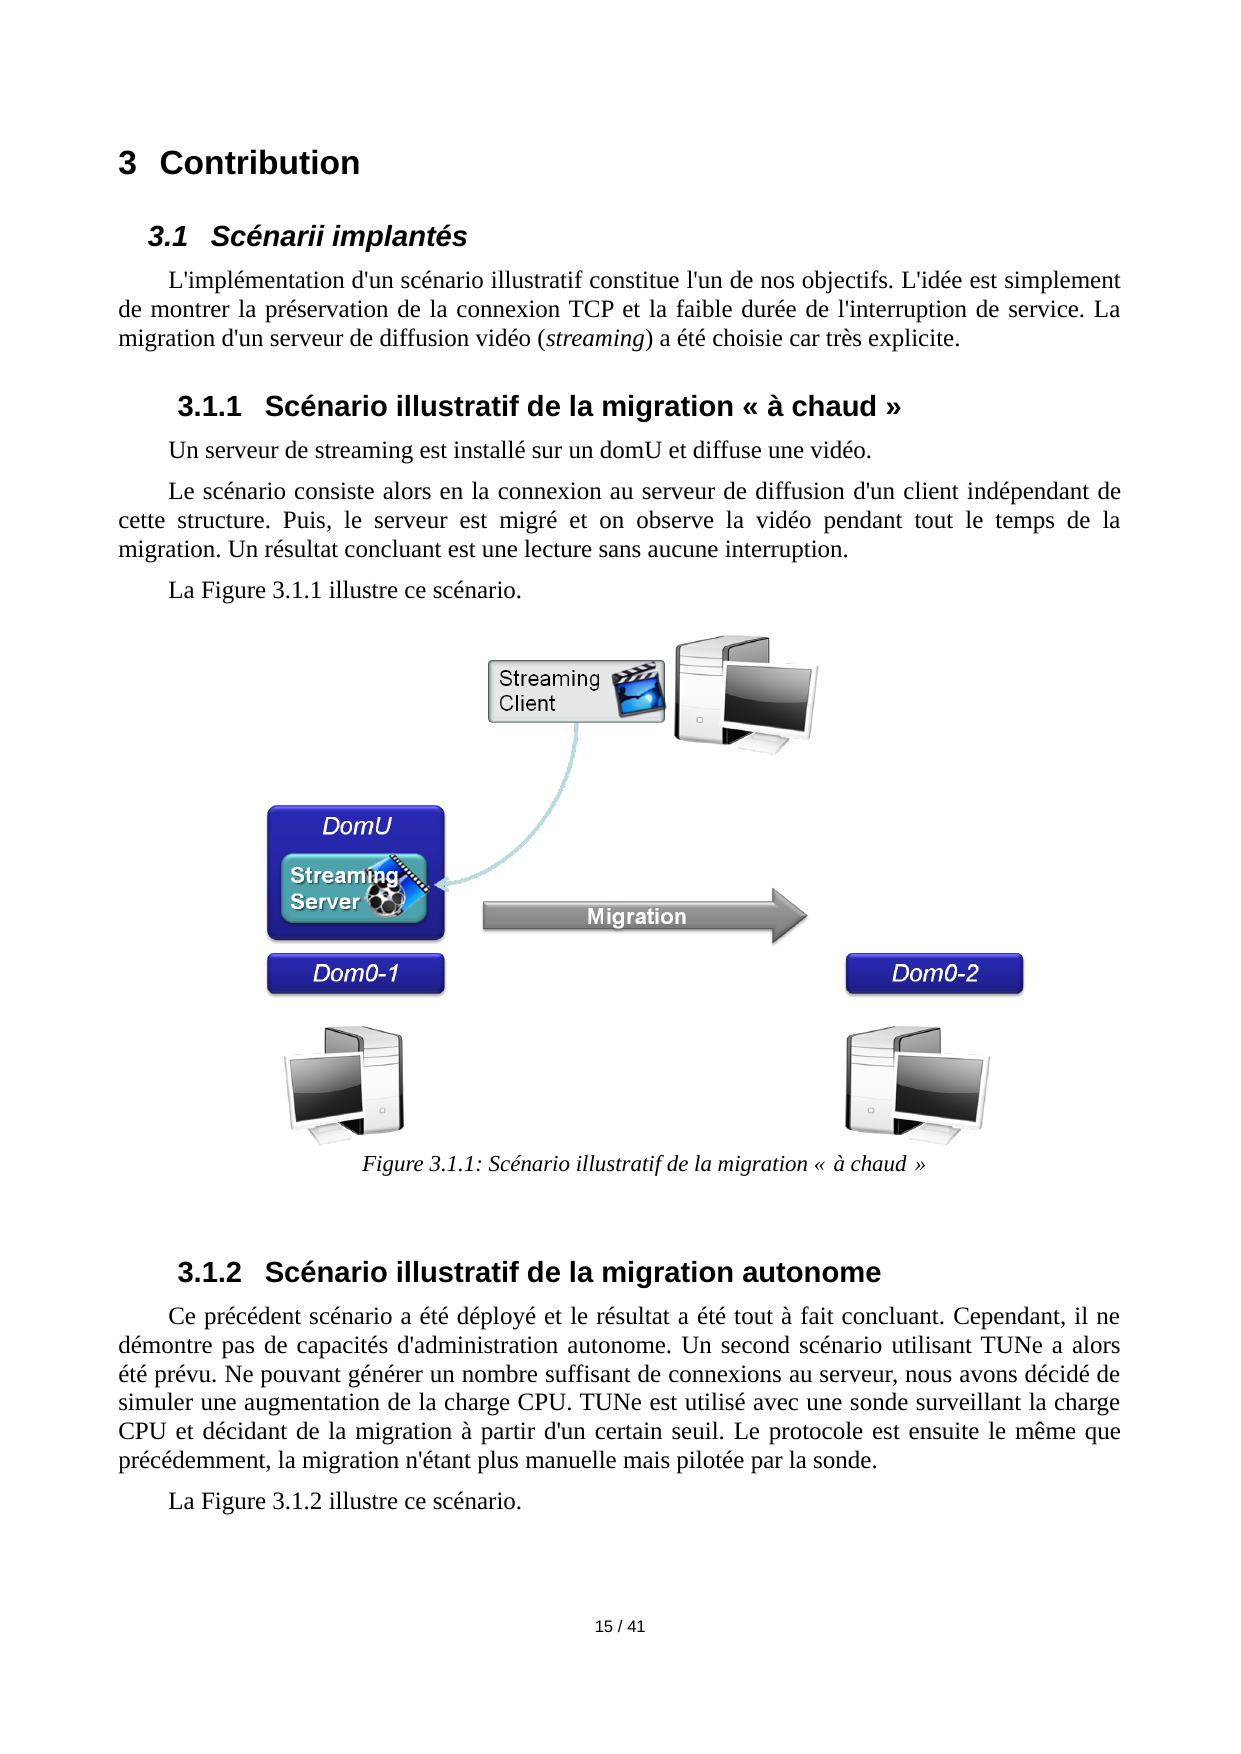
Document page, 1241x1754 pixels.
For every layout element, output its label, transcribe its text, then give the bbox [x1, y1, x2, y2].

text Un serveur de streaming est installé sur un domU et diffuse une vidéo. [118, 435, 1122, 464]
subtitle Scénario illustratif de la migration autonome [177, 1255, 1122, 1289]
text La Figure 3.1.1 illustre ce scénario. [118, 575, 1122, 604]
text Ce précédent scénario a été déployé et le résultat a été tout à fait concluant. Cependant, il ne démontre pas de capacités d'administration autonome. Un second scénario utilisant TUNe a alors été prévu. Ne pouvant générer un nombre suffisant de connexions au serveur, nous avons décidé de simuler une augmentation de la charge CPU. TUNe est utilisé avec une sonde surveillant la charge CPU et décidant de la migration à partir d'un certain seuil. Le protocole est ensuite le même que précédemment, la migration n'étant plus manuelle mais pilotée par la sonde. [118, 1301, 1122, 1474]
text L'implémentation d'un scénario illustratif constitue l'un de nos objectifs. L'idée est simplement de montrer la préservation de la connexion TCP et la faible durée de l'interruption de service. La migration d'un serveur de diffusion vidéo (streaming) a été choisie car très explicite. [118, 265, 1122, 352]
text La Figure 3.1.2 illustre ce scénario. [118, 1486, 1122, 1515]
text Figure 3.1.1: Scénario illustratif de la migration « à chaud » [263, 1151, 1027, 1176]
picture [262, 628, 1028, 1151]
subtitle Scénario illustratif de la migration « à chaud » [177, 389, 1122, 423]
subtitle Scénarii implantés [148, 219, 1122, 253]
text Le scénario consiste alors en la connexion au serveur de diffusion d'un client indépendant de cette structure. Puis, le serveur est migré et on observe la vidéo pendant tout le temps de la migration. Un résultat concluant est une lecture sans aucune interruption. [118, 476, 1122, 563]
subtitle Contribution [118, 143, 1122, 182]
